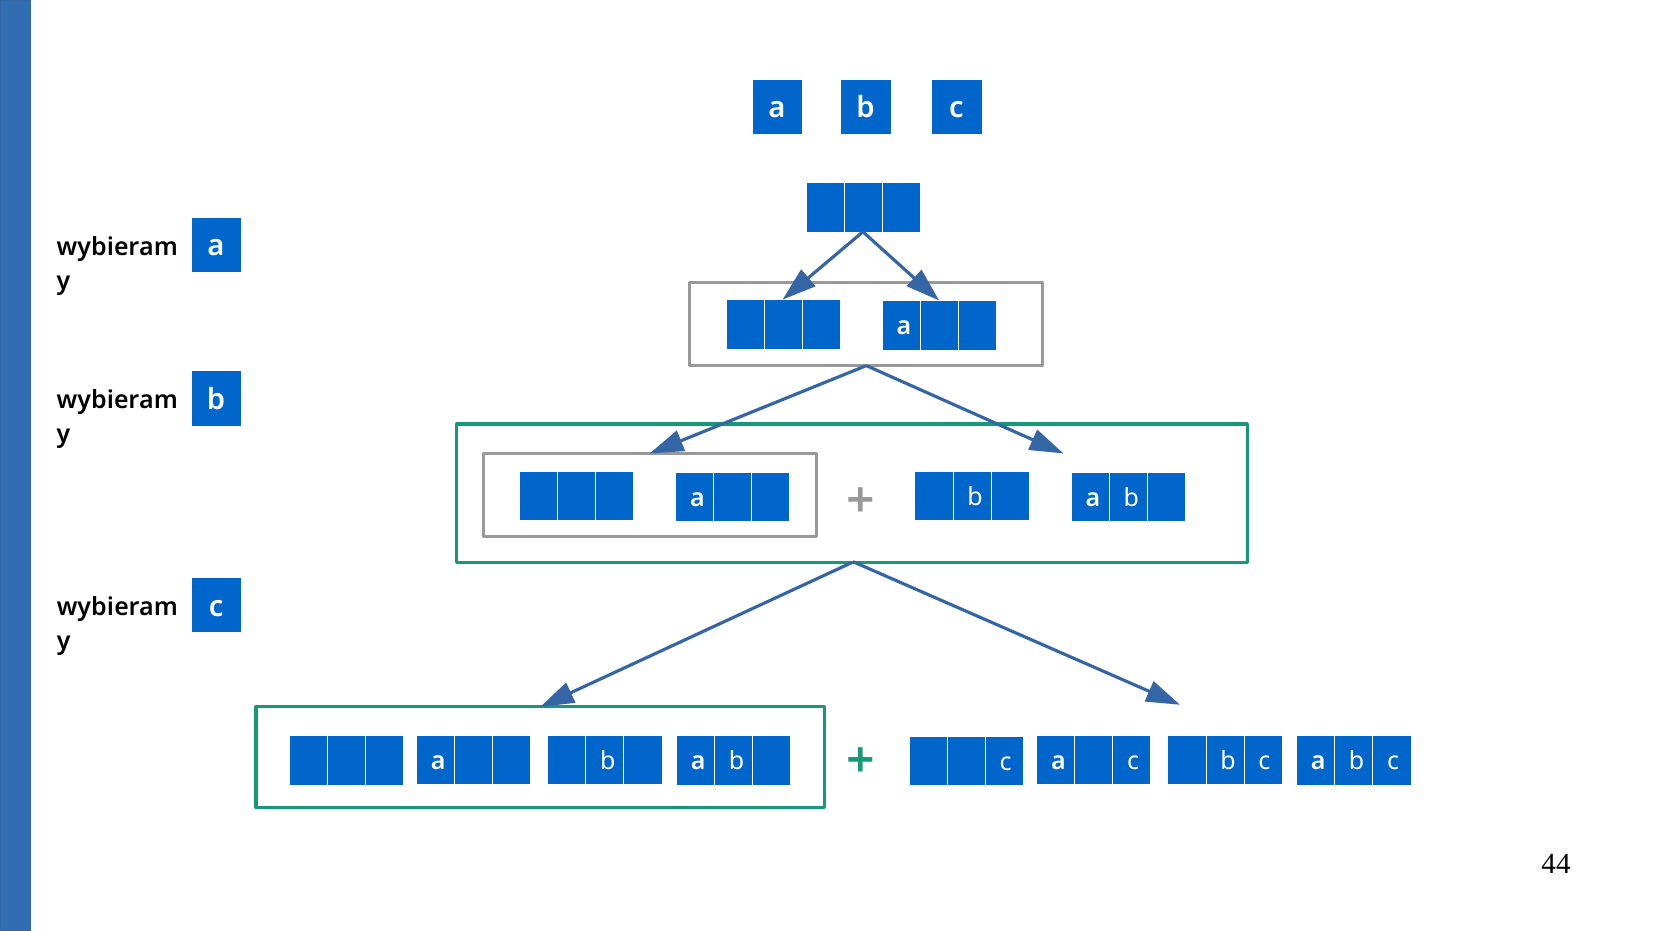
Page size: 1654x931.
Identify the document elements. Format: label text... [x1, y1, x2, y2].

table_header [845, 183, 882, 232]
table_header b [1207, 736, 1244, 784]
table_header b [586, 736, 623, 784]
table_header [455, 736, 492, 784]
table_header a [1297, 736, 1334, 785]
table_header [910, 737, 947, 785]
table_header [714, 473, 751, 521]
table_header [520, 472, 557, 520]
table_header [290, 736, 327, 785]
table_header c [932, 80, 982, 134]
table_header [948, 737, 985, 785]
table_header [366, 736, 403, 785]
table_header [596, 472, 633, 520]
table_header c [986, 737, 1023, 785]
table_header [548, 736, 585, 784]
table_header [493, 736, 530, 784]
table_header [883, 183, 920, 232]
table_header c [1245, 736, 1282, 784]
table_header b [1110, 473, 1147, 521]
table_header [915, 472, 953, 520]
table_header [807, 183, 844, 232]
table_header b [715, 736, 752, 785]
text_box + [831, 457, 883, 540]
table_header [1168, 736, 1206, 784]
table_header a [883, 301, 920, 350]
table_header c [1373, 736, 1411, 785]
table_header c [192, 578, 241, 632]
table_header a [753, 80, 802, 134]
table_header [624, 736, 662, 784]
table_header a [676, 473, 713, 521]
table_header [558, 472, 595, 520]
table_header [752, 473, 789, 521]
table_header [727, 300, 764, 349]
table_header a [1037, 736, 1074, 784]
table_header [921, 301, 958, 350]
table_header c [1113, 736, 1150, 784]
table_header [1148, 473, 1185, 521]
table_header a [677, 736, 714, 785]
table_header [328, 736, 365, 785]
table_header a [1072, 473, 1109, 521]
table_header [992, 472, 1029, 520]
table_header [765, 300, 802, 349]
text_box [0, 0, 31, 931]
text_box wybieramy [42, 581, 194, 628]
text_box wybieramy [41, 220, 194, 267]
table_header b [1335, 736, 1372, 785]
table_header [803, 300, 840, 349]
table_header a [192, 218, 241, 272]
text_box wybieramy [41, 374, 194, 421]
table_header a [417, 736, 454, 784]
text_box + [831, 716, 883, 800]
table_header b [954, 472, 991, 520]
table_header [1075, 736, 1112, 784]
table_header [959, 301, 996, 350]
table_header b [192, 371, 241, 426]
table_header [753, 736, 790, 785]
table_header b [841, 80, 891, 134]
